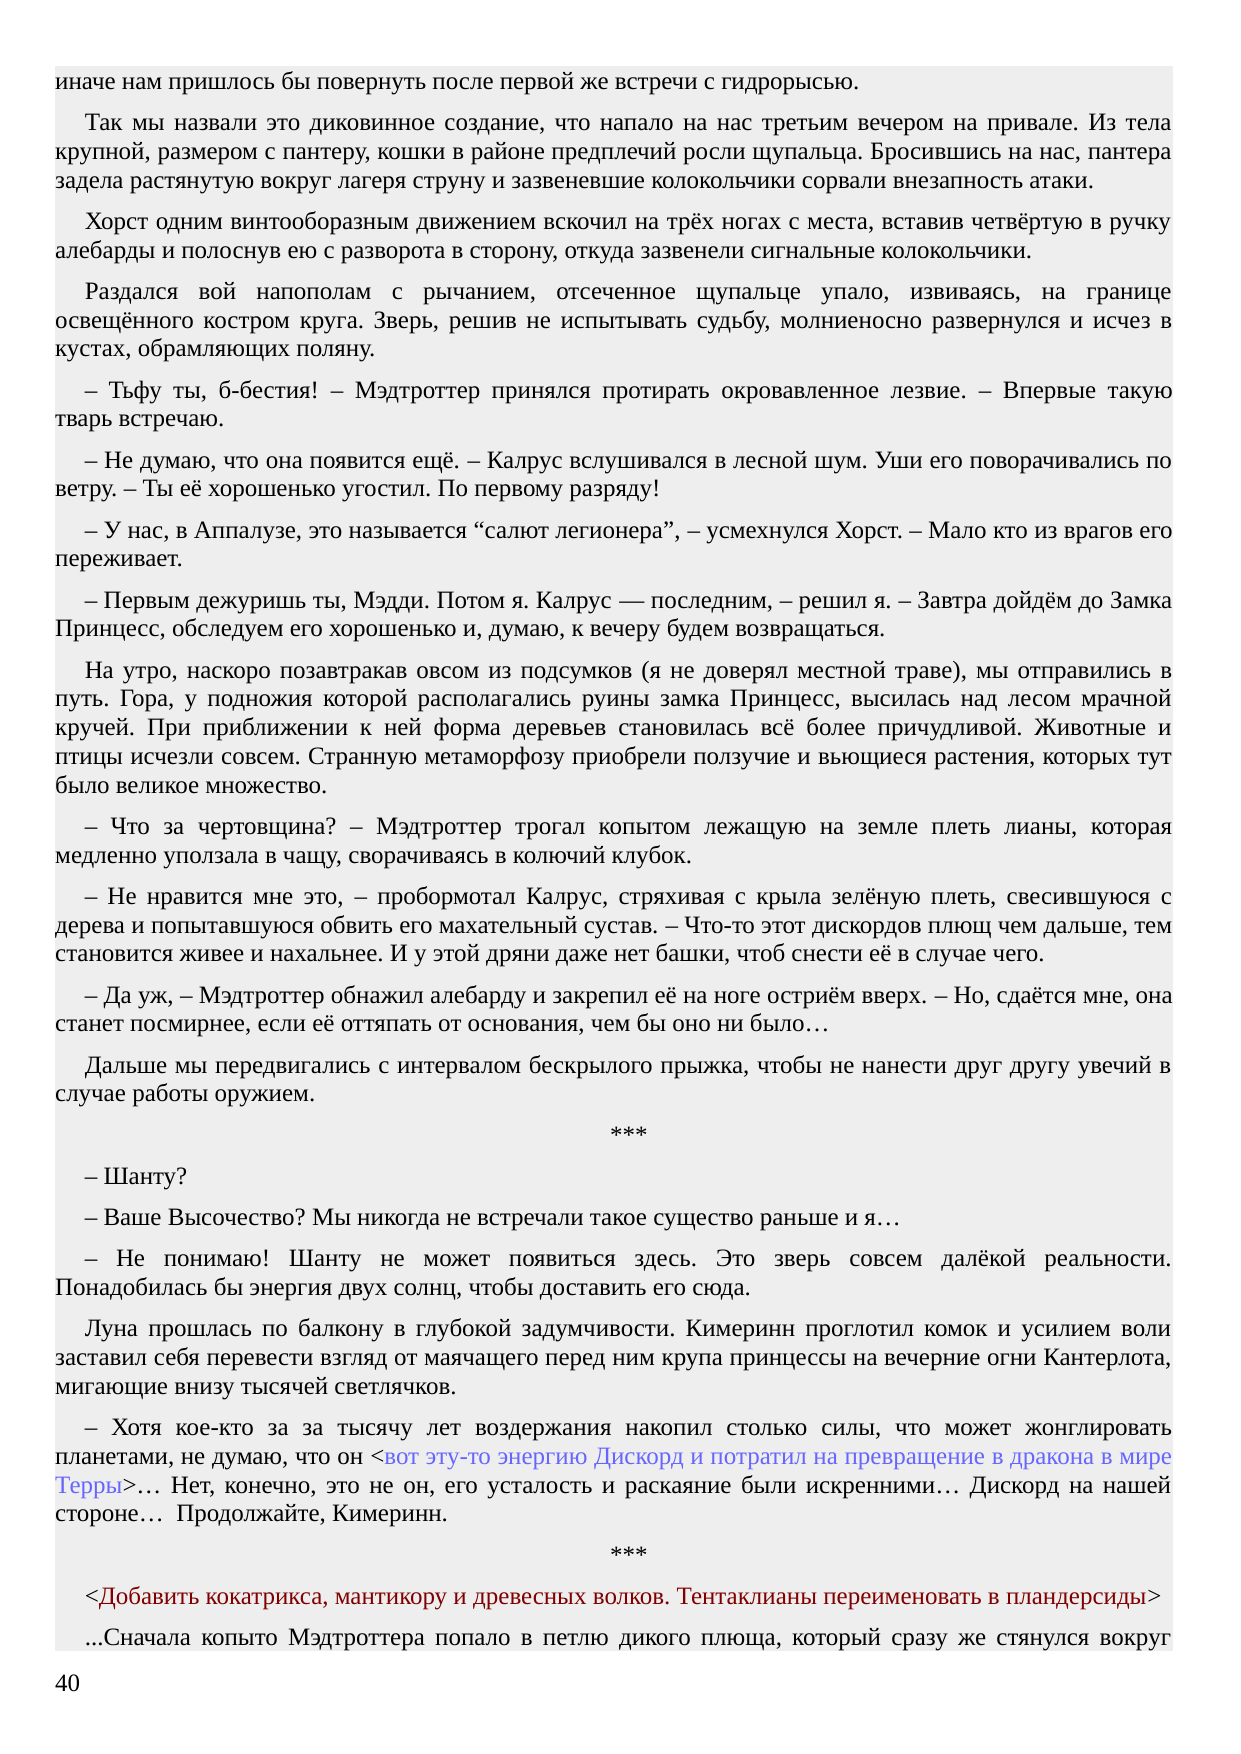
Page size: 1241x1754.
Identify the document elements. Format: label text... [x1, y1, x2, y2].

text – У нас, в Аппалузе, это называется “салют легионера”, – усмехнулся Хорст. – Мало кто из врагов его переживает. [55, 515, 1173, 572]
text Луна прошлась по балкону в глубокой задумчивости. Кимеринн проглотил комок и усилием воли заставил себя перевести взгляд от маячащего перед ним крупа принцессы на вечерние огни Кантерлота, мигающие внизу тысячей светлячков. [55, 1313, 1173, 1400]
text – Не нравится мне это, – пробормотал Калрус, стряхивая с крыла зелёную плеть, свесившуюся с дерева и попытавшуюся обвить его махательный сустав. – Что-то этот дискордов плющ чем дальше, тем становится живее и нахальнее. И у этой дряни даже нет башки, чтоб снести её в случае чего. [55, 881, 1173, 967]
text – Что за чертовщина? – Мэдтроттер трогал копытом лежащую на земле плеть лианы, которая медленно уползала в чащу, сворачиваясь в колючий клубок. [55, 811, 1173, 868]
text *** [55, 1540, 1173, 1568]
text иначе нам пришлось бы повернуть после первой же встречи с гидрорысью. [55, 66, 1173, 95]
text *** [55, 1120, 1173, 1148]
text Дальше мы передвигались с интервалом бескрылого прыжка, чтобы не нанести друг другу увечий в случае работы оружием. [55, 1050, 1173, 1107]
text – Шанту? [55, 1161, 1173, 1190]
text – Ваше Высочество? Мы никогда не встречали такое существо раньше и я… [55, 1202, 1173, 1231]
text – Хотя кое-кто за за тысячу лет воздержания накопил столько силы, что может жонглировать планетами, не думаю, что он <вот эту-то энергию Дискорд и потратил на превращение в дракона в мире Терры>… Нет, конечно, это не он, его усталость и раскаяние были искренними… Дискорд на нашей стороне… Продолжайте, Кимеринн. [55, 1412, 1173, 1527]
text – Не понимаю! Шанту не может появиться здесь. Это зверь совсем далёкой реальности. Понадобилась бы энергия двух солнц, чтобы доставить его сюда. [55, 1243, 1173, 1301]
text Так мы назвали это диковинное создание, что напало на нас третьим вечером на привале. Из тела крупной, размером с пантеру, кошки в районе предплечий росли щупальца. Бросившись на нас, пантера задела растянутую вокруг лагеря струну и зазвеневшие колокольчики сорвали внезапность атаки. [55, 107, 1173, 193]
text Раздался вой напополам с рычанием, отсеченное щупальце упало, извиваясь, на границе освещённого костром круга. Зверь, решив не испытывать судьбу, молниеносно развернулся и исчез в кустах, обрамляющих поляну. [55, 276, 1173, 362]
text Хорст одним винтооборазным движением вскочил на трёх ногах с места, вставив четвёртую в ручку алебарды и полоснув ею с разворота в сторону, откуда зазвенели сигнальные колокольчики. [55, 206, 1173, 263]
text – Тьфу ты, б-бестия! – Мэдтроттер принялся протирать окровавленное лезвие. – Впервые такую тварь встречаю. [55, 375, 1173, 432]
text На утро, наскоро позавтракав овсом из подсумков (я не доверял местной траве), мы отправились в путь. Гора, у подножия которой располагались руины замка Принцесс, высилась над лесом мрачной кручей. При приближении к ней форма деревьев становилась всё более причудливой. Животные и птицы исчезли совсем. Странную метаморфозу приобрели ползучие и вьющиеся растения, которых тут было великое множество. [55, 655, 1173, 798]
text – Первым дежуришь ты, Мэдди. Потом я. Калрус — последним, – решил я. – Завтра дойдём до Замка Принцесс, обследуем его хорошенько и, думаю, к вечеру будем возвращаться. [55, 585, 1173, 642]
text ...Сначала копыто Мэдтроттера попало в петлю дикого плюща, который сразу же стянулся вокруг [55, 1622, 1173, 1651]
text – Да уж, – Мэдтроттер обнажил алебарду и закрепил её на ноге остриём вверх. – Но, сдаётся мне, она станет посмирнее, если её оттяпать от основания, чем бы оно ни было… [55, 980, 1173, 1037]
text – Не думаю, что она появится ещё. – Калрус вслушивался в лесной шум. Уши его поворачивались по ветру. – Ты её хорошенько угостил. По первому разряду! [55, 445, 1173, 502]
text <Добавить кокатрикса, мантикору и древесных волков. Тентаклианы переименовать в пландерсиды> [55, 1581, 1173, 1610]
